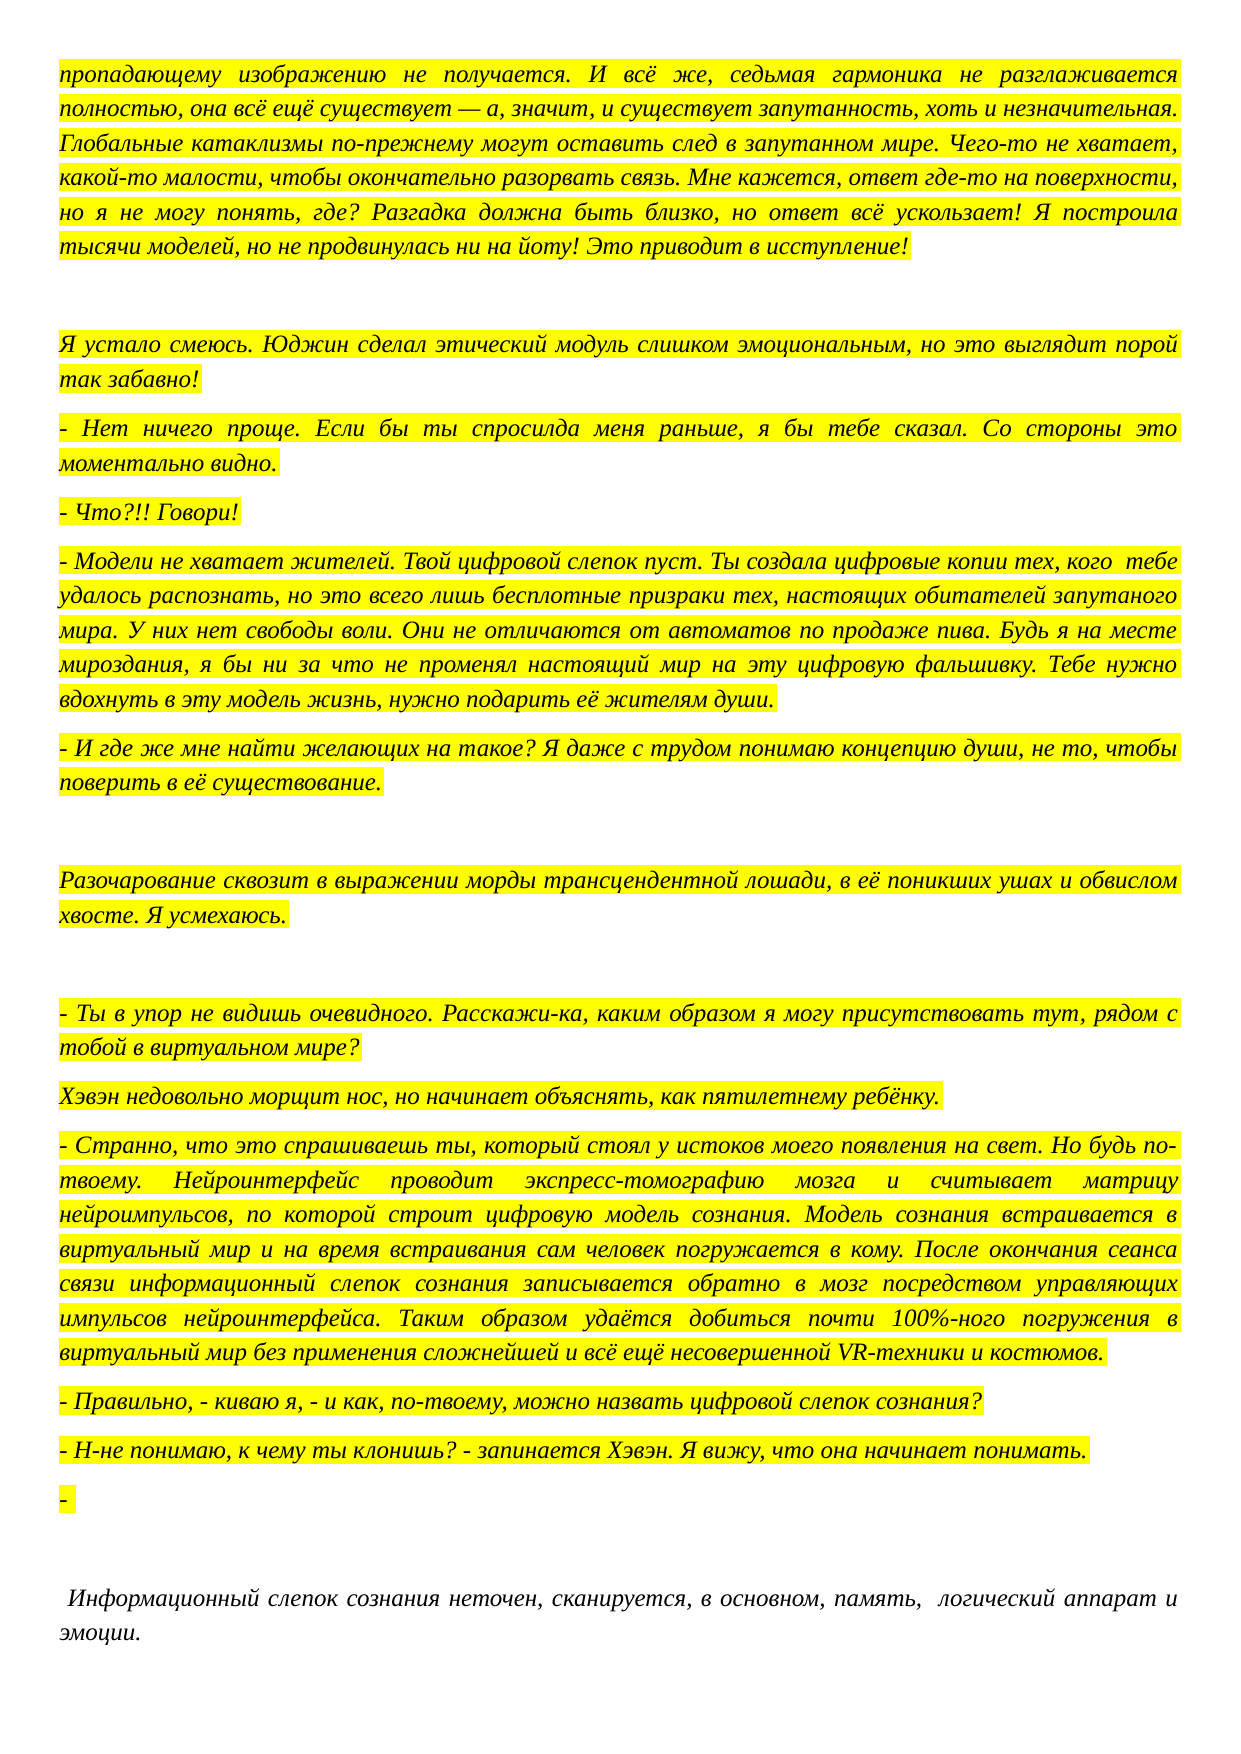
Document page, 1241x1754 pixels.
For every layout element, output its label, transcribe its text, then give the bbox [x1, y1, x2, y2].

text - Ты в упор не видишь очевидного. Расскажи-ка, каким образом я могу присутствовать тут, рядом с тобой в виртуальном мире? [59, 998, 1181, 1061]
text - Правильно, - киваю я, - и как, по-твоему, можно назвать цифровой слепок сознания? [59, 1386, 1181, 1415]
text Информационный слепок сознания неточен, сканируется, в основном, память, логический аппарат и эмоции. [59, 1583, 1181, 1646]
text пропадающему изображению не получается. И всё же, седьмая гармоника не разглаживается полностью, она всё ещё существует — а, значит, и существует запутанность, хоть и незначительная. Глобальные катаклизмы по-прежнему могут оставить след в запутанном мире. Чего-то не хватает, какой-то малости, чтобы окончательно разорвать связь. Мне кажется, ответ где-то на поверхности, но я не могу понять, где? Разгадка должна быть близко, но ответ всё ускользает! Я построила тысячи моделей, но не продвинулась ни на йоту! Это приводит в исступление! [59, 59, 1181, 260]
text - Н-не понимаю, к чему ты клонишь? - запинается Хэвэн. Я вижу, что она начинает понимать. [59, 1436, 1181, 1464]
text - Что?!! Говори! [59, 497, 1181, 525]
text Я устало смеюсь. Юджин сделал этический модуль слишком эмоциональным, но это выглядит порой так забавно! [59, 329, 1181, 393]
text - [59, 1484, 1181, 1513]
text Разочарование сквозит в выражении морды трансцендентной лошади, в её поникших ушах и обвислом хвосте. Я усмехаюсь. [59, 865, 1181, 928]
text - И где же мне найти желающих на такое? Я даже с трудом понимаю концепцию души, не то, чтобы поверить в её существование. [59, 733, 1181, 796]
text Хэвэн недовольно морщит нос, но начинает объяснять, как пятилетнему ребёнку. [59, 1081, 1181, 1110]
text - Модели не хватает жителей. Твой цифровой слепок пуст. Ты создала цифровые копии тех, кого тебе удалось распознать, но это всего лишь бесплотные призраки тех, настоящих обитателей запутаного мира. У них нет свободы воли. Они не отличаются от автоматов по продаже пива. Будь я на месте мироздания, я бы ни за что не променял настоящий мир на эту цифровую фальшивку. Тебе нужно вдохнуть в эту модель жизнь, нужно подарить её жителям души. [59, 546, 1181, 712]
text - Странно, что это спрашиваешь ты, который стоял у истоков моего появления на свет. Но будь по-твоему. Нейроинтерфейс проводит экспресс-томографию мозга и считывает матрицу нейроимпульсов, по которой строит цифровую модель сознания. Модель сознания встраивается в виртуальный мир и на время встраивания сам человек погружается в кому. После окончания сеанса связи информационный слепок сознания записывается обратно в мозг посредством управляющих импульсов нейроинтерфейса. Таким образом удаётся добиться почти 100%-ного погружения в виртуальный мир без применения сложнейшей и всё ещё несовершенной VR-техники и костюмов. [59, 1131, 1181, 1366]
text - Нет ничего проще. Если бы ты спросилда меня раньше, я бы тебе сказал. Со стороны это моментально видно. [59, 413, 1181, 476]
